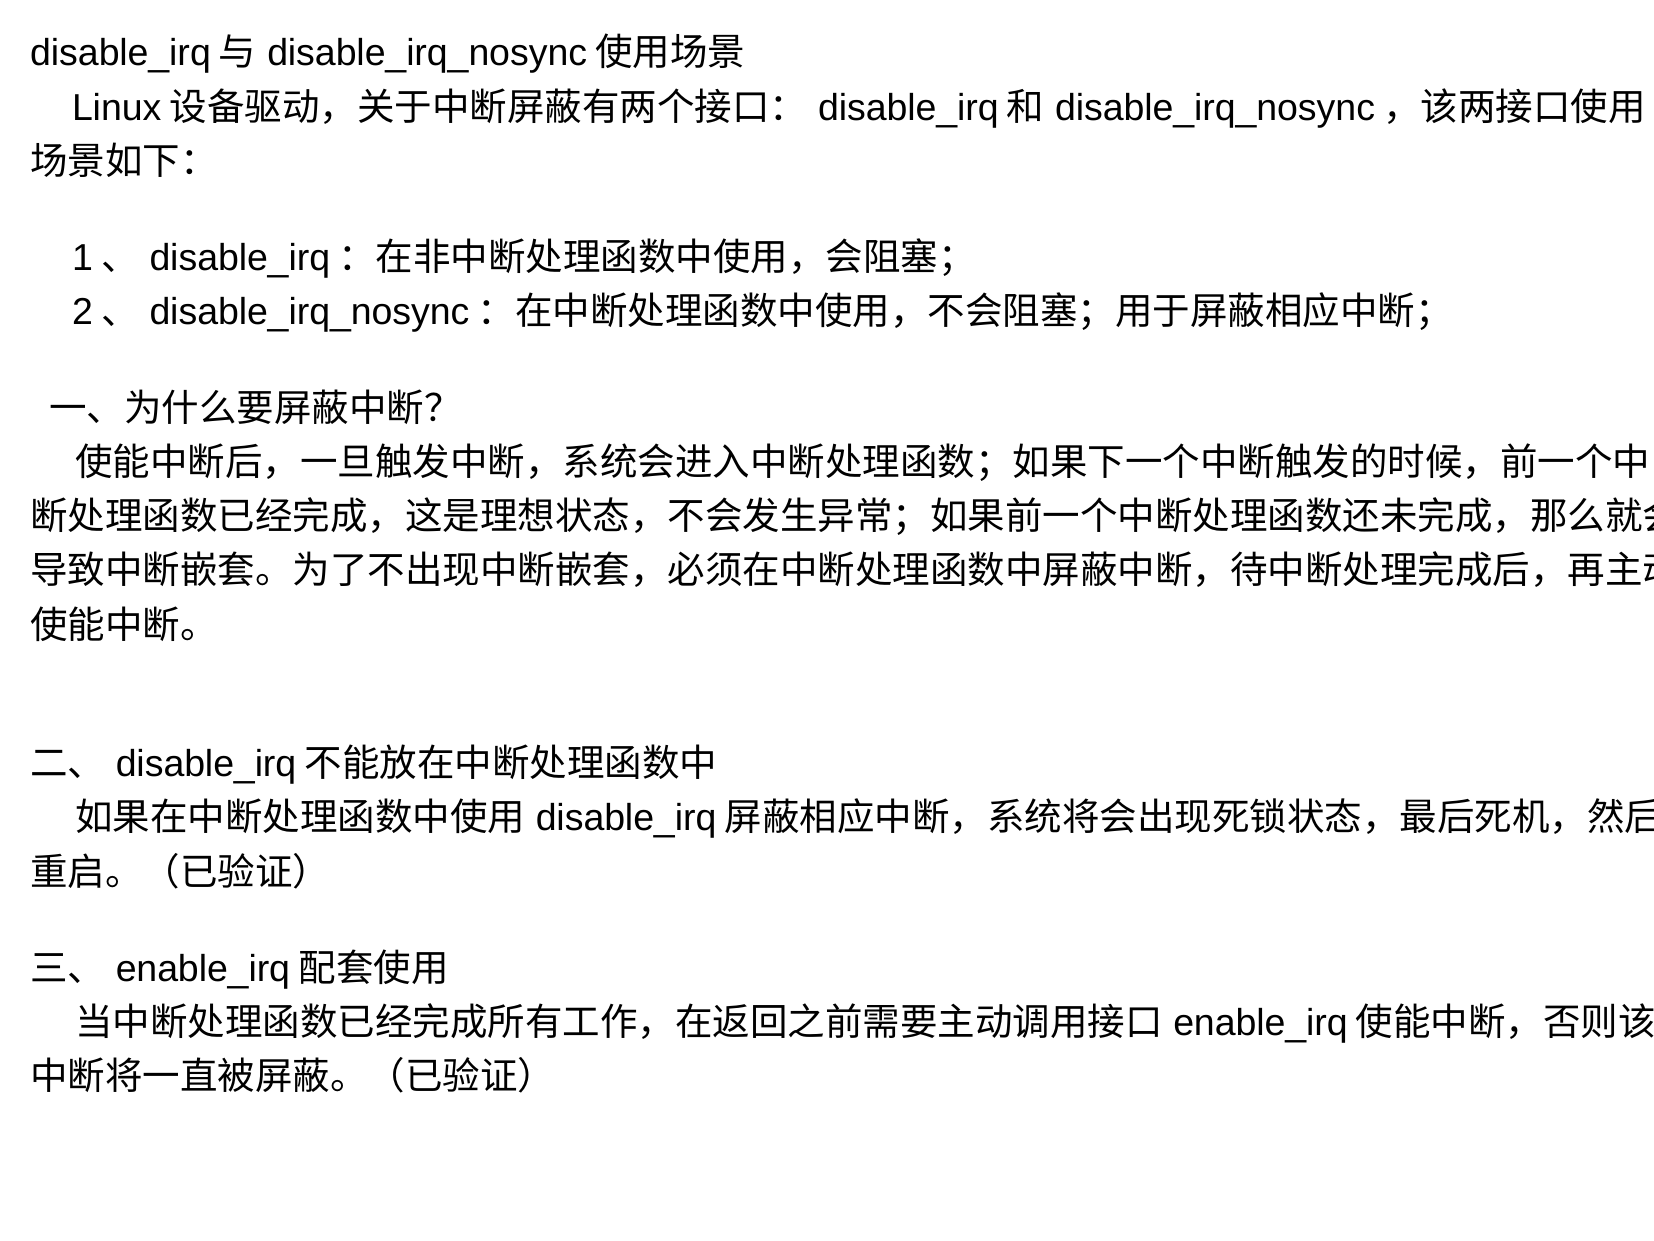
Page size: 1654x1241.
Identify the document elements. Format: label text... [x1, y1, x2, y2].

text_box disable_irq与disable_irq_nosync使用场景 Linux设备驱动，关于中断屏蔽有两个接口：disable_irq和disable_irq_nosync，该两接口使用场景如下： 1、disable_irq：在非中断处理函数中使用，会阻塞； 2、disable_irq_nosync：在中断处理函数中使用，不会阻塞；用于屏蔽相应中断； 一、为什么要屏蔽中断？ 使能中断后，一旦触发中断，系统会进入中断处理函数；如果下一个中断触发的时候，前一个中断处理函数已经完成，这是理想状态，不会发生异常；如果前一个中断处理函数还未完成，那么就会导致中断嵌套。为了不出现中断嵌套，必须在中断处理函数中屏蔽中断，待中断处理完成后，再主动使能中断。 二、disable_irq不能放在中断处理函数中 如果在中断处理函数中使用disable_irq屏蔽相应中断，系统将会出现死锁状态，最后死机，然后重启。（已验证） 三、enable_irq配套使用 当中断处理函数已经完成所有工作，在返回之前需要主动调用接口enable_irq使能中断，否则该中断将一直被屏蔽。（已验证） [15, 15, 1654, 1241]
